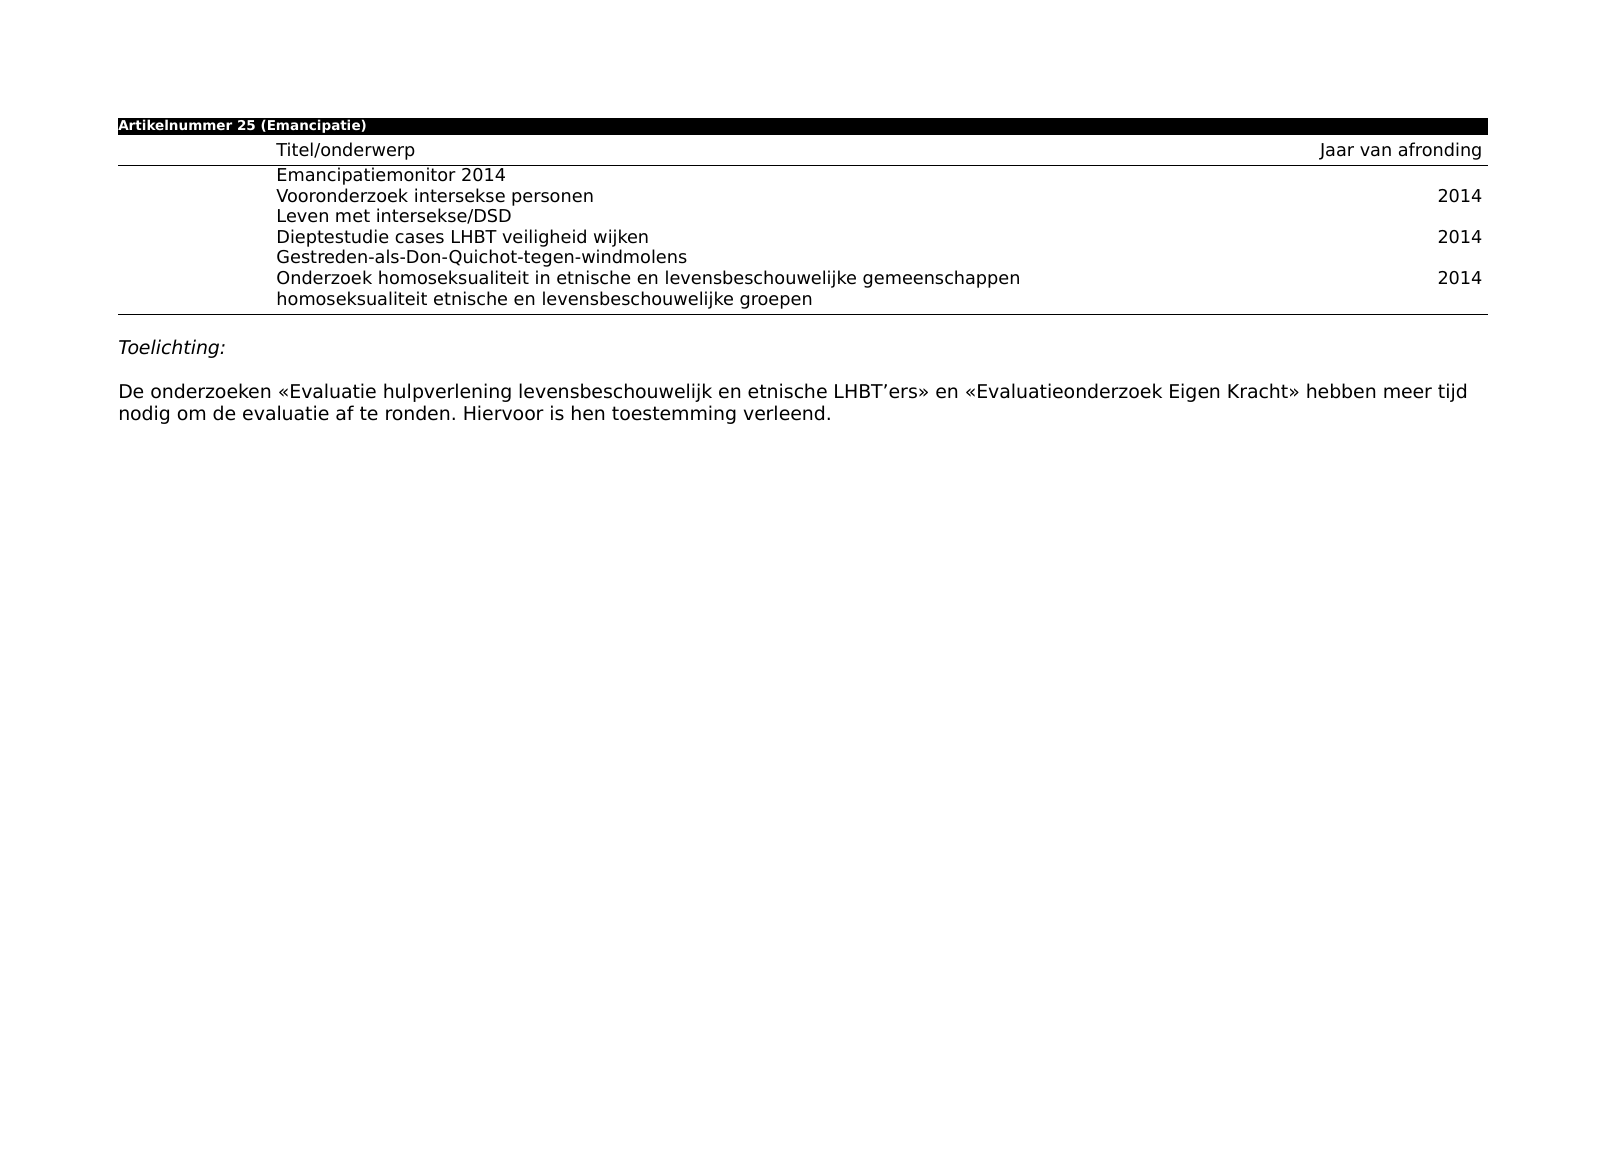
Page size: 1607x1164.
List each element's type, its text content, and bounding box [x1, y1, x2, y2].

table_cell Dieptestudie cases LHBT veiligheid wijken Gestreden-als-Don-Quichot-tegen-windmolens [270, 227, 1244, 268]
table_cell [1245, 166, 1488, 186]
table_cell [118, 227, 270, 268]
table_cell Jaar van afronding [1245, 135, 1488, 165]
table_cell 2014 [1245, 268, 1488, 314]
table_header Artikelnummer 25 (Emancipatie) [118, 118, 1488, 134]
table_cell Onderzoek homoseksualiteit in etnische en levensbeschouwelijke gemeenschappen homoseksualiteit etnische en levensbeschouwelijke groepen [270, 268, 1244, 314]
table_cell [118, 268, 270, 314]
table_cell Vooronderzoek intersekse personen Leven met intersekse/DSD [270, 186, 1244, 227]
table_cell [118, 186, 270, 227]
subtitle Toelichting: [118, 337, 1488, 359]
table_cell 2014 [1245, 186, 1488, 227]
table_cell [118, 135, 270, 165]
table_cell Emancipatiemonitor 2014 [270, 166, 1244, 186]
table_cell 2014 [1245, 227, 1488, 268]
table_cell [118, 166, 270, 186]
table_cell Titel/onderwerp [270, 135, 1244, 165]
text De onderzoeken «Evaluatie hulpverlening levensbeschouwelijk en etnische LHBT’ers» en «Evaluatieonderzoek Eigen Kracht» hebben meer tijd nodig om de evaluatie af te ronden. Hiervoor is hen toestemming verleend. [118, 381, 1488, 425]
